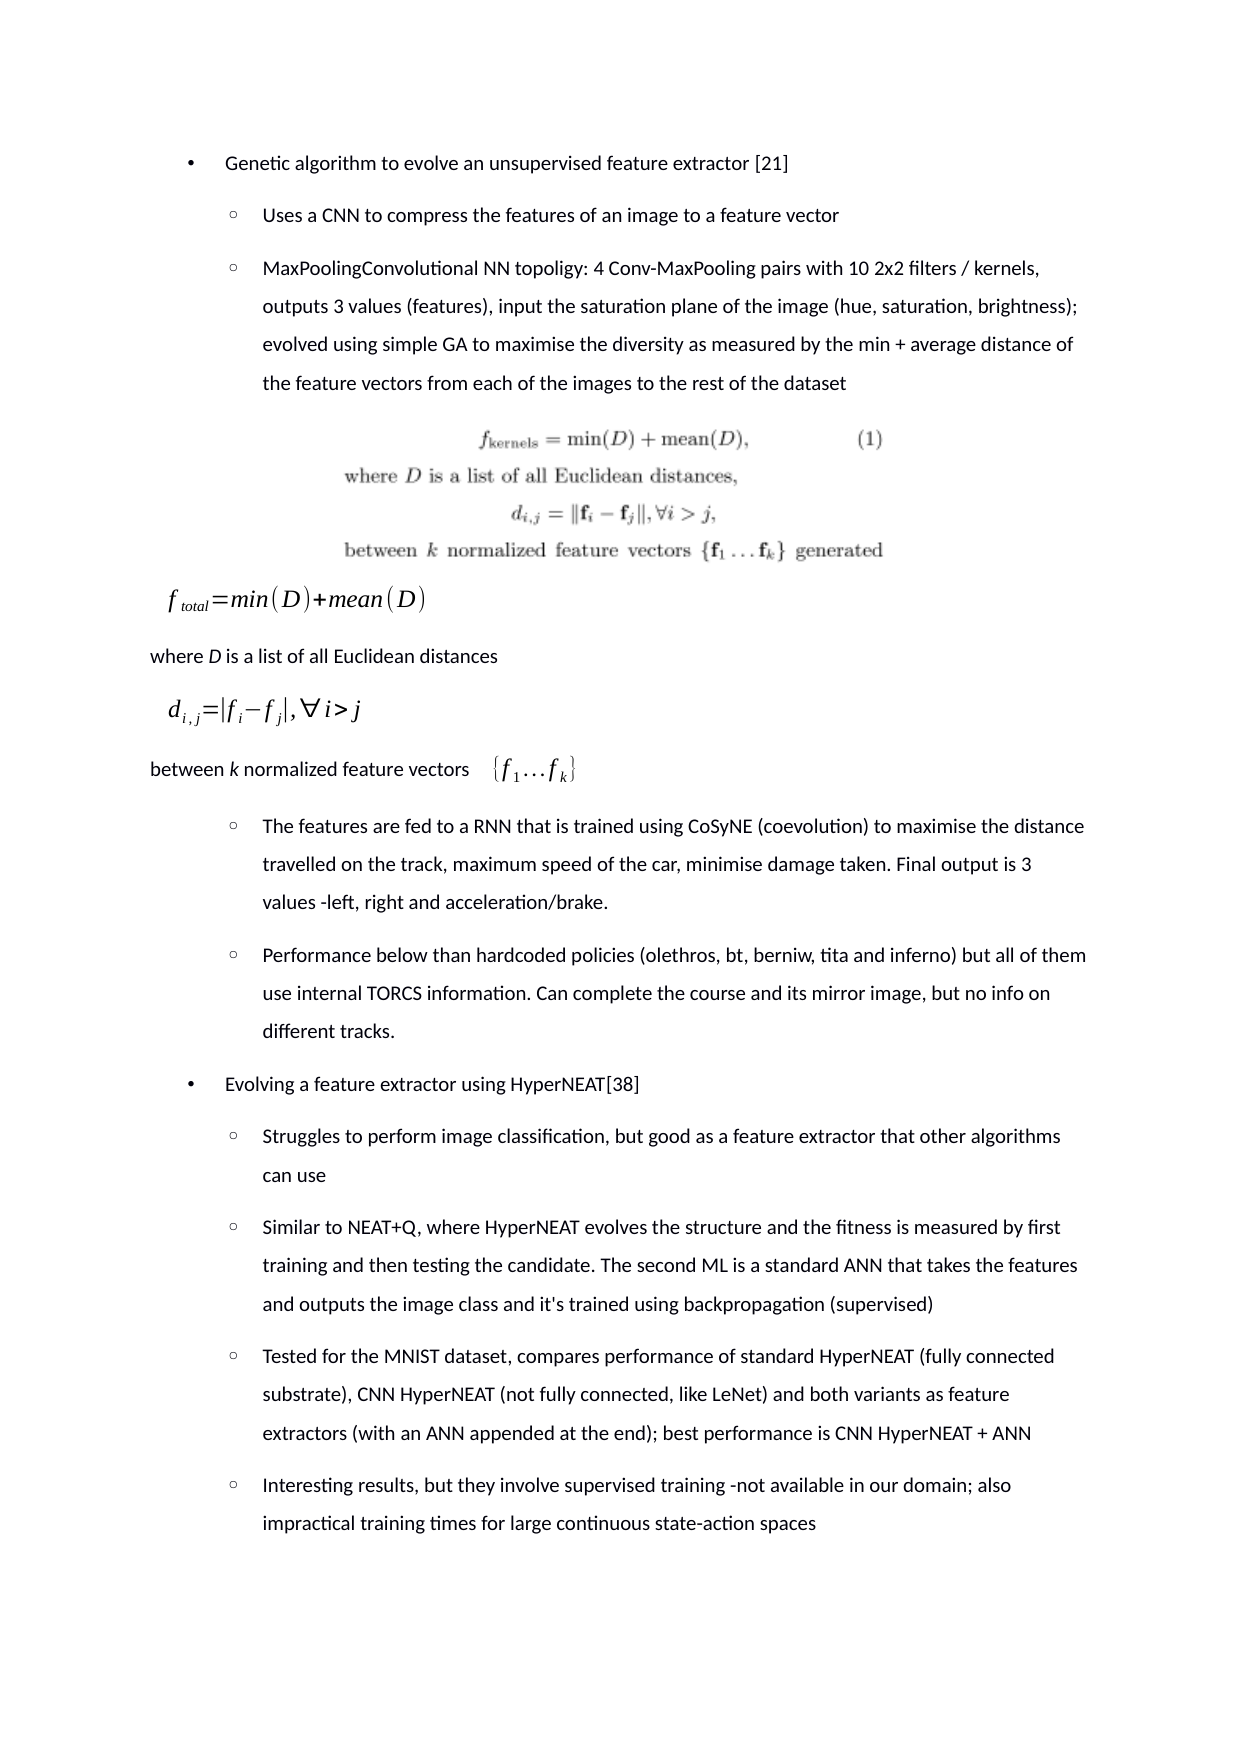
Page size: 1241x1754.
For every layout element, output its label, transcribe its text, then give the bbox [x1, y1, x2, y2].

list Interesting results, but they involve supervised training -not available in our domain; also impractical training times for large continuous state-action spaces [225, 1472, 1090, 1536]
text between k normalized feature vectors [150, 754, 1090, 786]
list Struggles to perform image classification, but good as a feature extractor that other algorithms can use [225, 1124, 1090, 1187]
list Evolving a feature extractor using HyperNEAT[38]⁠ [187, 1071, 1090, 1096]
list MaxPoolingConvolutional NN topoligy: 4 Conv-MaxPooling pairs with 10 2x2 filters / kernels, outputs 3 values (features), input the saturation plane of the image (hue, saturation, brightness); evolved using simple GA to maximise the diversity as measured by the min + average distance of the feature vectors from each of the images to the rest of the dataset [225, 255, 1090, 395]
list Performance below than hardcoded policies (olethros, bt, berniw, tita and inferno) but all of them use internal TORCS information. Can complete the course and its mirror image, but no info on different tracks. [225, 942, 1090, 1044]
list Similar to NEAT+Q, where HyperNEAT evolves the structure and the fitness is measured by first training and then testing the candidate. The second ML is a standard ANN that takes the features and outputs the image class and it's trained using backpropagation (supervised) [225, 1214, 1090, 1316]
list Genetic algorithm to evolve an unsupervised feature extractor [21]⁠ [187, 150, 1090, 175]
list The features are fed to a RNN that is trained using CoSyNE (coevolution) to maximise the distance travelled on the track, maximum speed of the car, minimise damage taken. Final output is 3 values -left, right and acceleration/brake. [225, 813, 1090, 915]
picture [341, 422, 899, 571]
list Tested for the MNIST dataset, compares performance of standard HyperNEAT (fully connected substrate), CNN HyperNEAT (not fully connected, like LeNet) and both variants as feature extractors (with an ANN appended at the end); best performance is CNN HyperNEAT + ANN [225, 1343, 1090, 1445]
text where D is a list of all Euclidean distances [150, 643, 1090, 668]
list Uses a CNN to compress the features of an image to a feature vector [225, 203, 1090, 228]
